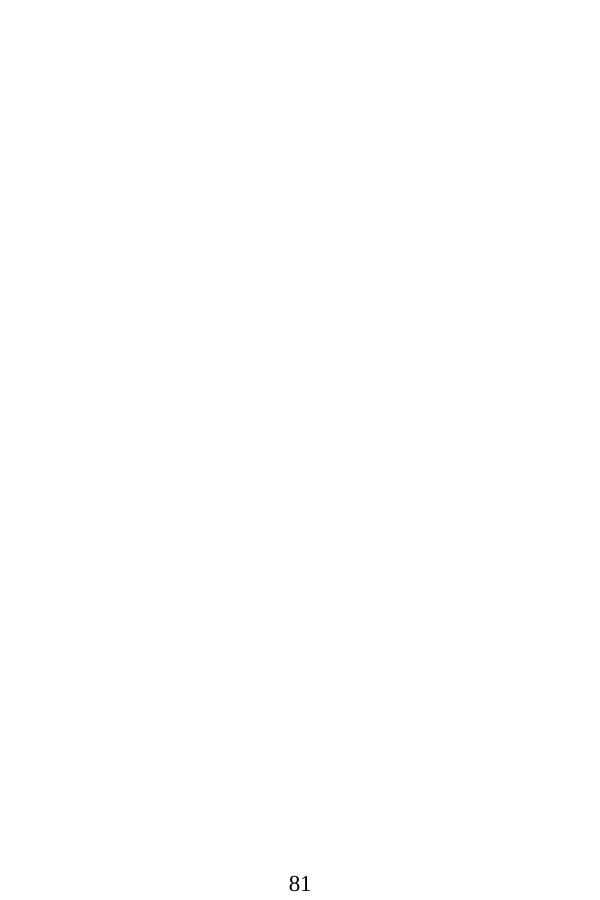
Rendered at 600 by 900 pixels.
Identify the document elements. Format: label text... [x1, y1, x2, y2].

text I did some pirate quests, hearthed to Crossroads, trained leatherworking, level-18 abilities, first aid. Hannah picked me up and we drove to her house, cuddled until she moved to the guest bed. [37, 37, 562, 128]
text I woke and noticed it was light out. Hannah had declared a half-day on account of her headache. I laid in bed with her and got my hair stepped on by Bruce. It was very windy. Hannah got up to make coffee, gave me some vitamins. I asked for a ride home and she said let’s do it, so I made a coffee, got dressed, got in the car. She drove to the Brew Pump for hop waters and seemed in a very good mood. [37, 196, 562, 378]
text I got dressed, laid in bed looking at my phone, ordered pizza, did the raptor feather quest, hearthed, flew to Camp T, turned in a quest and picked up a couple more, flew back to Crossroads.d226 [37, 719, 562, 809]
text I tested the seeds at the stagnant oasis, hearthed, laid in bed, eventually took off my shoes, figured out what I wanted to wear, queued up some Dominos, laid in bed some more, took a bath,d1224 killed some turtles around the stagnant oasis, hearthed, flew to Thunder Bluff, picked up a Wailing Caverns quest, did some leatherworking, cooking and banking, flew to Ratchet while starting to get into my show clothes.d1256 [37, 514, 562, 719]
text XII.V [37, 151, 562, 174]
text I was in the kind of state where I can’t make any decisions, and the whole chain of actions leading to a successful gig seem to warrant all my focus. She drove me home and I explained that as best as I could in front of my house. I hope she doesn’t worry.d956 [37, 378, 562, 514]
